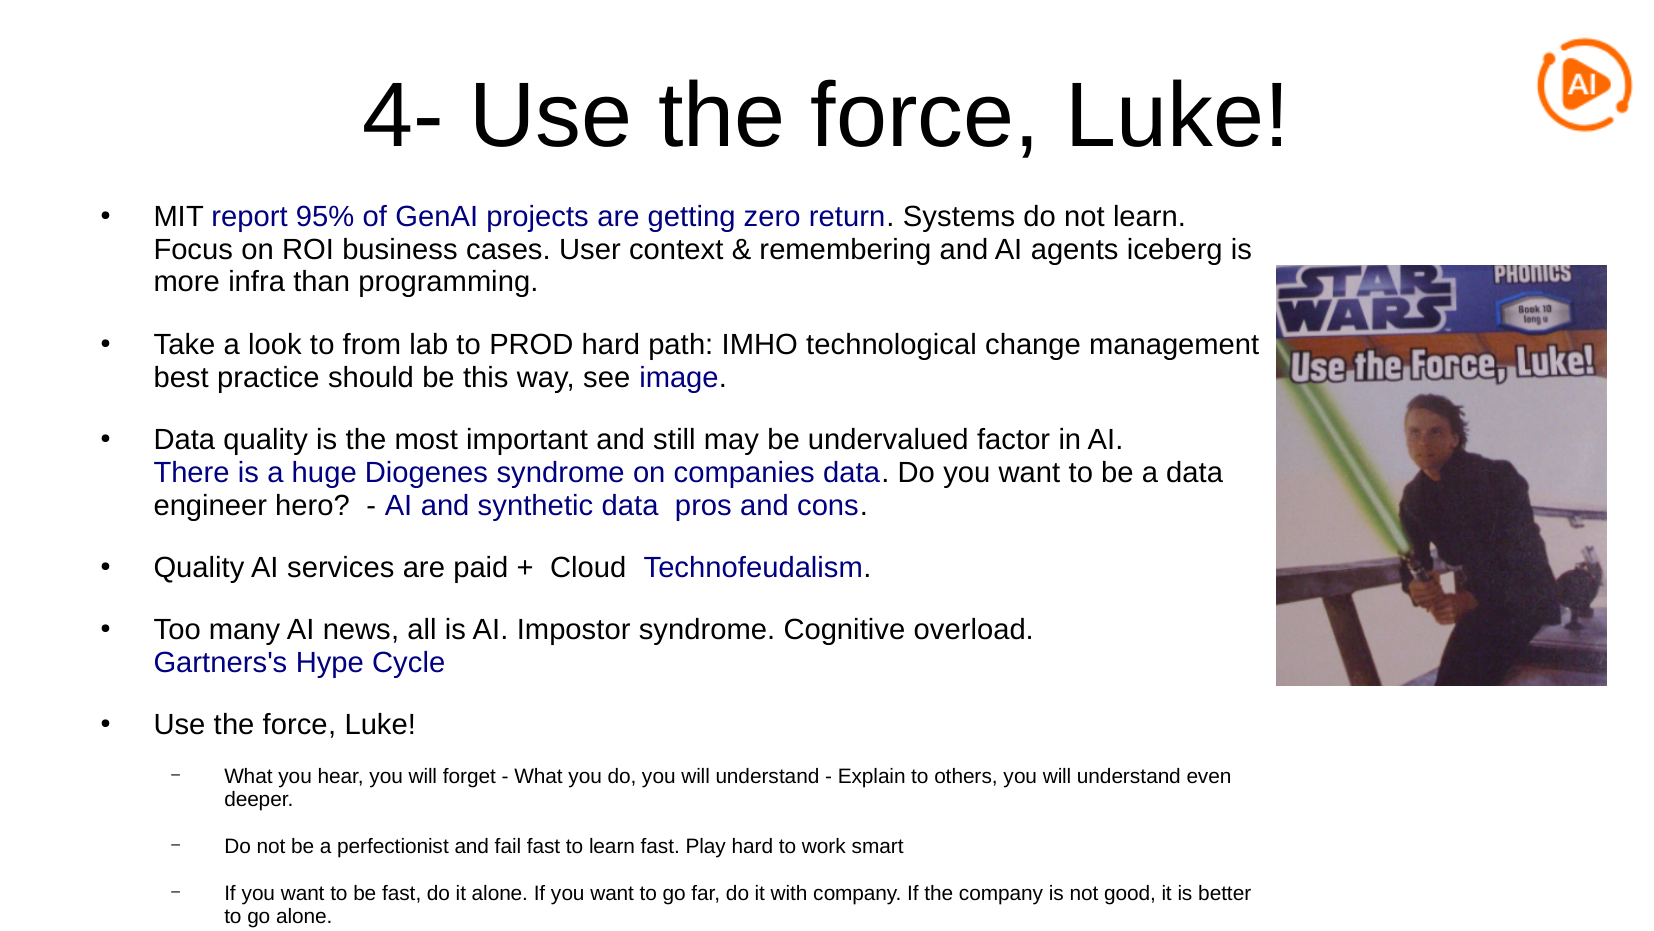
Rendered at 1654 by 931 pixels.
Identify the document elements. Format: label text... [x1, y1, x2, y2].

title 4- Use the force, Luke! [82, 37, 1571, 193]
list MIT report 95% of GenAI projects are getting zero return. Systems do not learn. Focus on ROI business cases. User context & remembering and AI agents iceberg is more infra than programming. Take a look to from lab to PROD hard path: IMHO technological change management best practice should be this way, see image. Data quality is the most important and still may be undervalued factor in AI. There is a huge Diogenes syndrome on companies data. Do you want to be a data engineer hero? - AI and synthetic data pros and cons. Quality AI services are paid + Cloud Technofeudalism. Too many AI news, all is AI. Impostor syndrome. Cognitive overload. Gartners's Hype Cycle Use the force, Luke! What you hear, you will forget - What you do, you will understand - Explain to others, you will understand even deeper. Do not be a perfectionist and fail fast to learn fast. Play hard to work smart If you want to be fast, do it alone. If you want to go far, do it with company. If the company is not good, it is better to go alone. [82, 199, 1270, 931]
picture [1535, 27, 1641, 148]
picture [1276, 265, 1607, 687]
